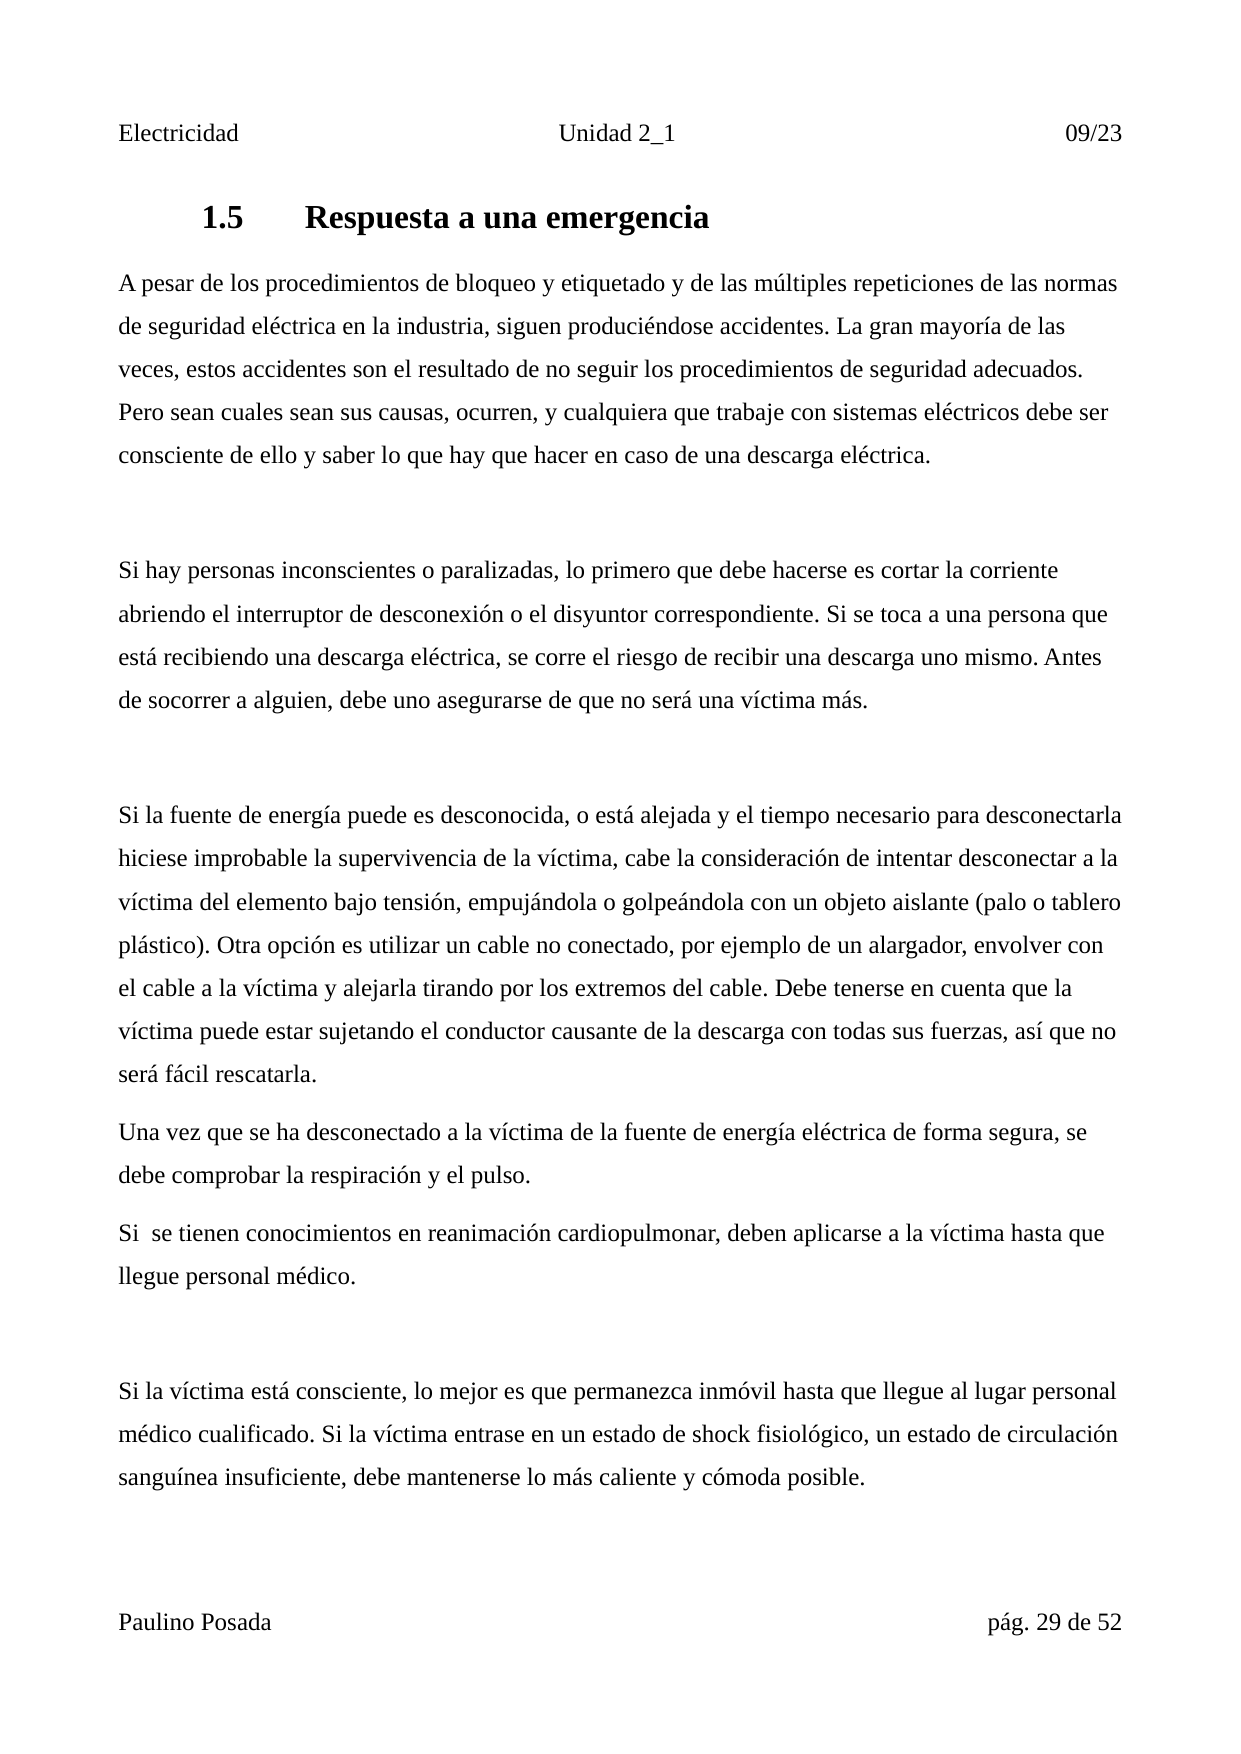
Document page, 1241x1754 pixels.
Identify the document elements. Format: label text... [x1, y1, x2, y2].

text Una vez que se ha desconectado a la víctima de la fuente de energía eléctrica de forma segura, se debe comprobar la respiración y el pulso. [118, 1117, 1122, 1189]
text Si la fuente de energía puede es desconocida, o está alejada y el tiempo necesario para desconectarla hiciese improbable la supervivencia de la víctima, cabe la consideración de intentar desconectar a la víctima del elemento bajo tensión, empujándola o golpeándola con un objeto aislante (palo o tablero plástico). Otra opción es utilizar un cable no conectado, por ejemplo de un alargador, envolver con el cable a la víctima y alejarla tirando por los extremos del cable. Debe tenerse en cuenta que la víctima puede estar sujetando el conductor causante de la descarga con todas sus fuerzas, así que no será fácil rescatarla. [118, 800, 1122, 1088]
text Si la víctima está consciente, lo mejor es que permanezca inmóvil hasta que llegue al lugar personal médico cualificado. Si la víctima entrase en un estado de shock fisiológico, un estado de circulación sanguínea insuficiente, debe mantenerse lo más caliente y cómoda posible. [118, 1376, 1122, 1491]
text Si hay personas inconscientes o paralizadas, lo primero que debe hacerse es cortar la corriente abriendo el interruptor de desconexión o el disyuntor correspondiente. Si se toca a una persona que está recibiendo una descarga eléctrica, se corre el riesgo de recibir una descarga uno mismo. Antes de socorrer a alguien, debe uno asegurarse de que no será una víctima más. [118, 556, 1122, 714]
subtitle Respuesta a una emergencia [193, 197, 1122, 236]
text Si se tienen conocimientos en reanimación cardiopulmonar, deben aplicarse a la víctima hasta que llegue personal médico. [118, 1218, 1122, 1289]
text A pesar de los procedimientos de bloqueo y etiquetado y de las múltiples repeticiones de las normas de seguridad eléctrica en la industria, siguen produciéndose accidentes. La gran mayoría de las veces, estos accidentes son el resultado de no seguir los procedimientos de seguridad adecuados. Pero sean cuales sean sus causas, ocurren, y cualquiera que trabaje con sistemas eléctricos debe ser consciente de ello y saber lo que hay que hacer en caso de una descarga eléctrica. [118, 268, 1122, 469]
